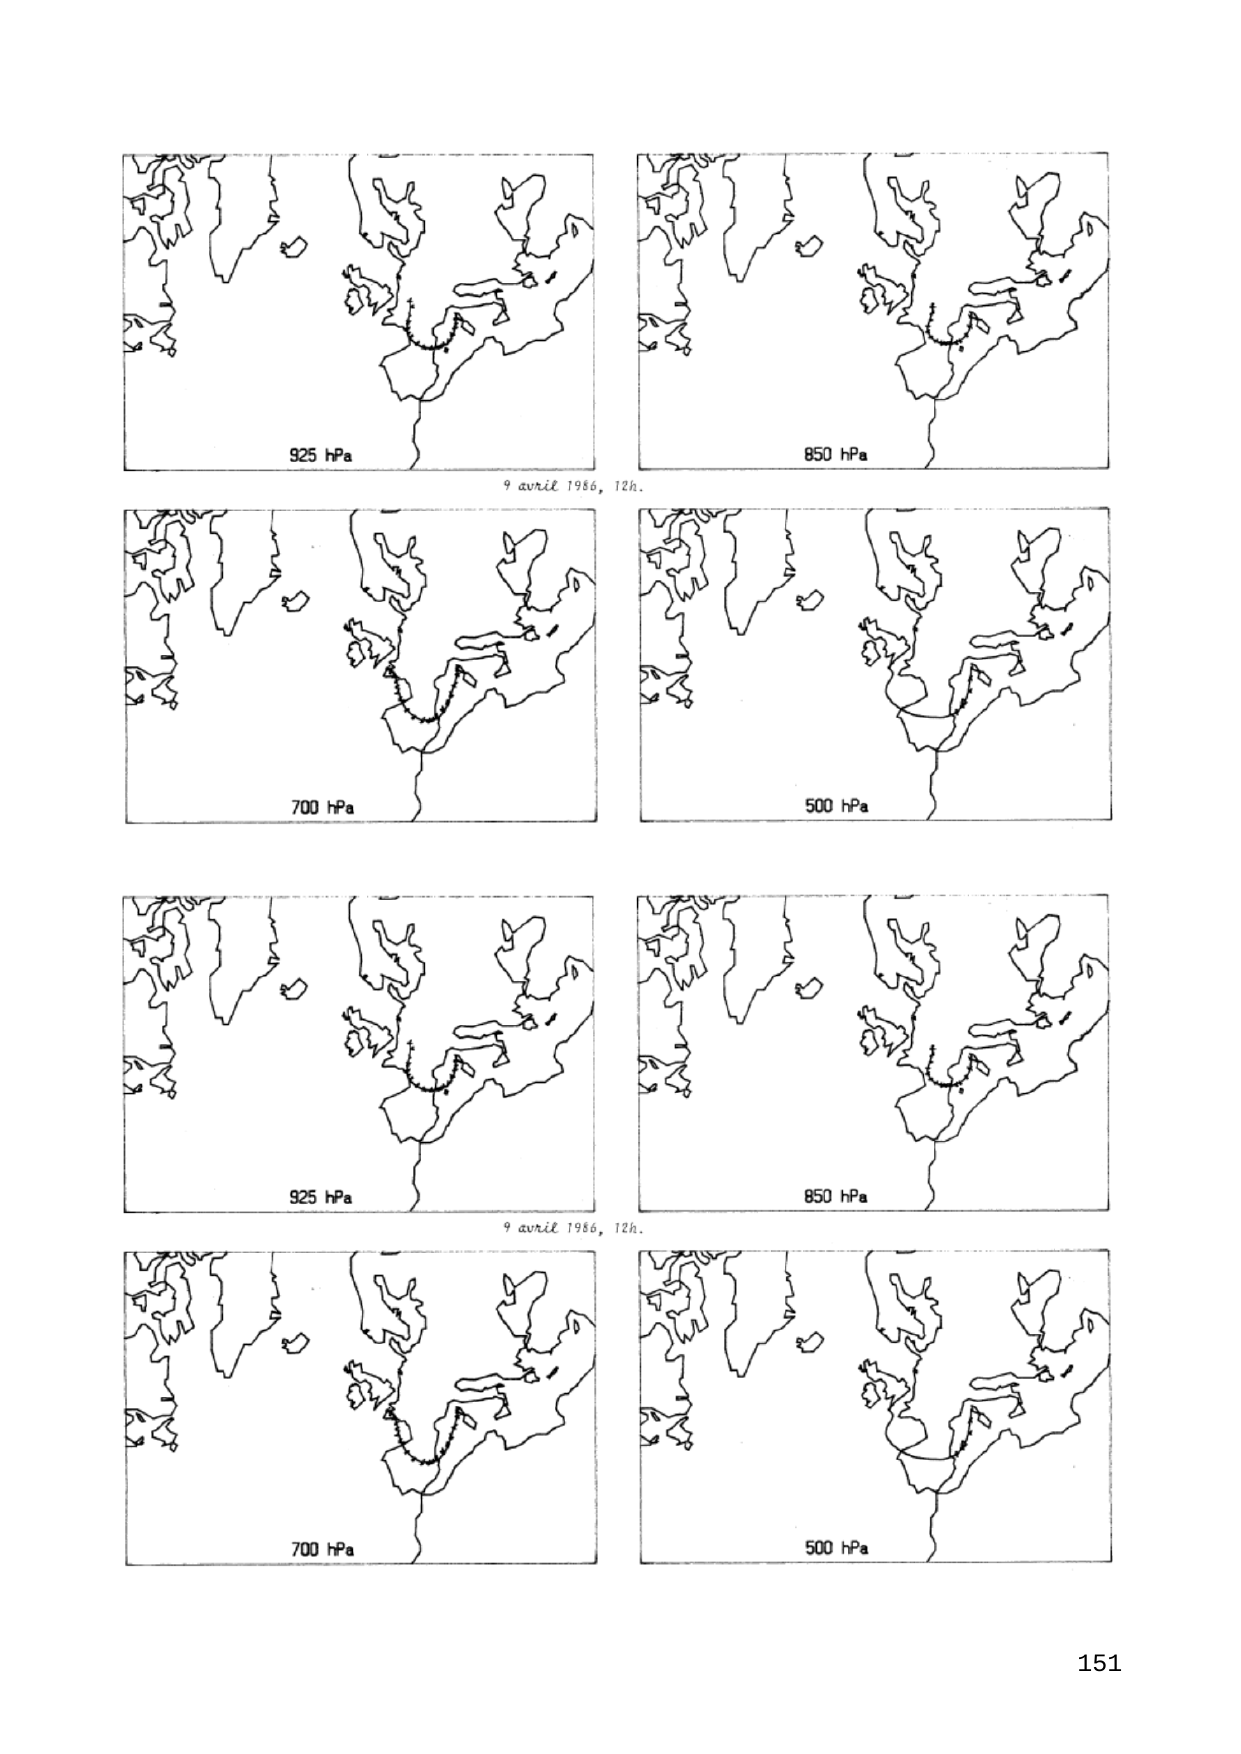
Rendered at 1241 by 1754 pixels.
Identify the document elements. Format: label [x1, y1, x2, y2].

picture [120, 886, 1117, 1571]
picture [120, 144, 1117, 829]
